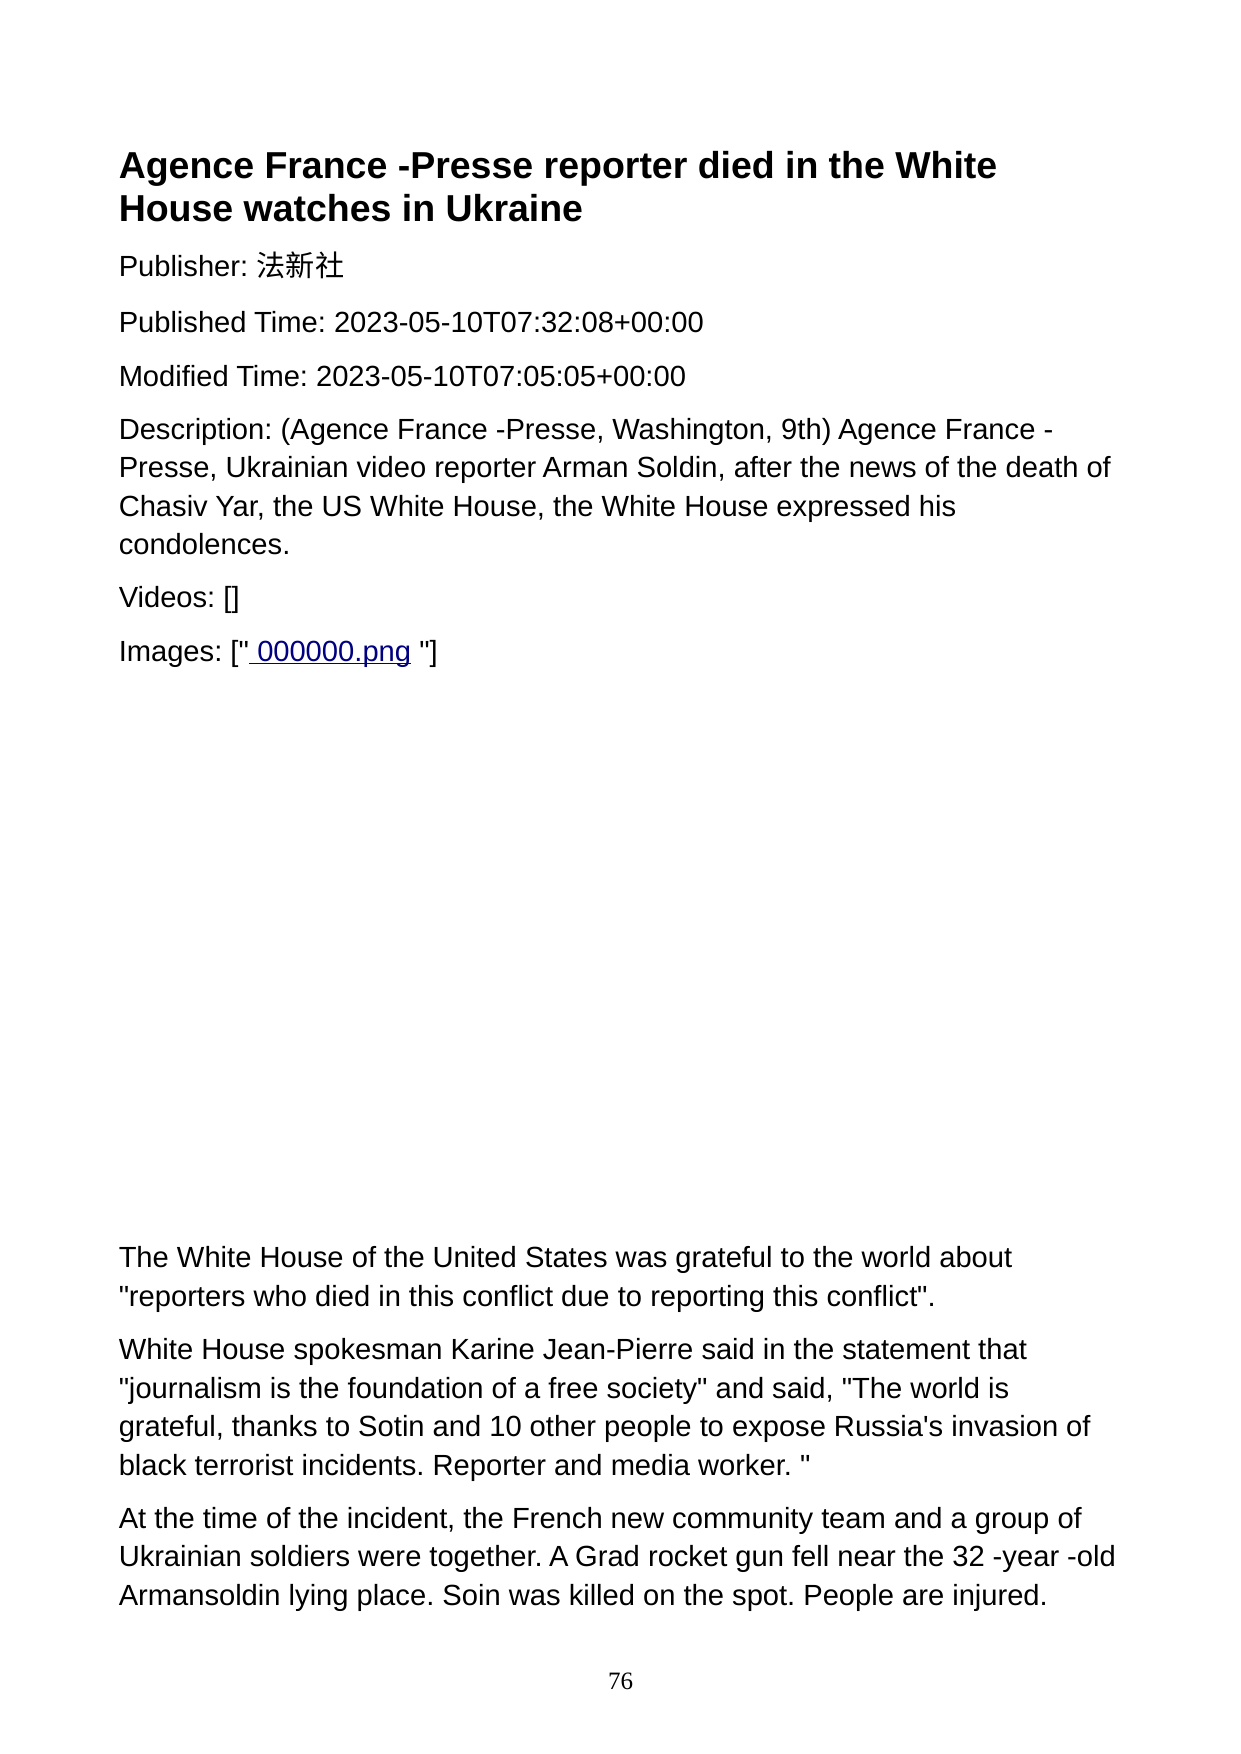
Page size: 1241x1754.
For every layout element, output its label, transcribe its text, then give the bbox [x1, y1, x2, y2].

subtitle Agence France -Presse reporter died in the White House watches in Ukraine [118, 143, 1122, 230]
text Publisher: 法新社 [118, 242, 1122, 284]
text At the time of the incident, the French new community team and a group of Ukrainian soldiers were together. A Grad rocket gun fell near the 32 -year -old Armansoldin lying place. Soin was killed on the spot. People are injured. [118, 1501, 1122, 1612]
text Images: [" 000000.png "] [118, 633, 1122, 667]
text Videos: [] [118, 580, 1122, 614]
text Published Time: 2023-05-10T07:32:08+00:00 [118, 305, 1122, 339]
text The White House of the United States was grateful to the world about "reporters who died in this conflict due to reporting this conflict". [118, 687, 1122, 1313]
text White House spokesman Karine Jean-Pierre said in the statement that "journalism is the foundation of a free society" and said, "The world is grateful, thanks to Sotin and 10 other people to expose Russia's invasion of black terrorist incidents. Reporter and media worker. " [118, 1332, 1122, 1481]
text Modified Time: 2023-05-10T07:05:05+00:00 [118, 358, 1122, 392]
text Description: (Agence France -Presse, Washington, 9th) Agence France -Presse, Ukrainian video reporter Arman Soldin, after the news of the death of Chasiv Yar, the US White House, the White House expressed his condolences. [118, 412, 1122, 561]
